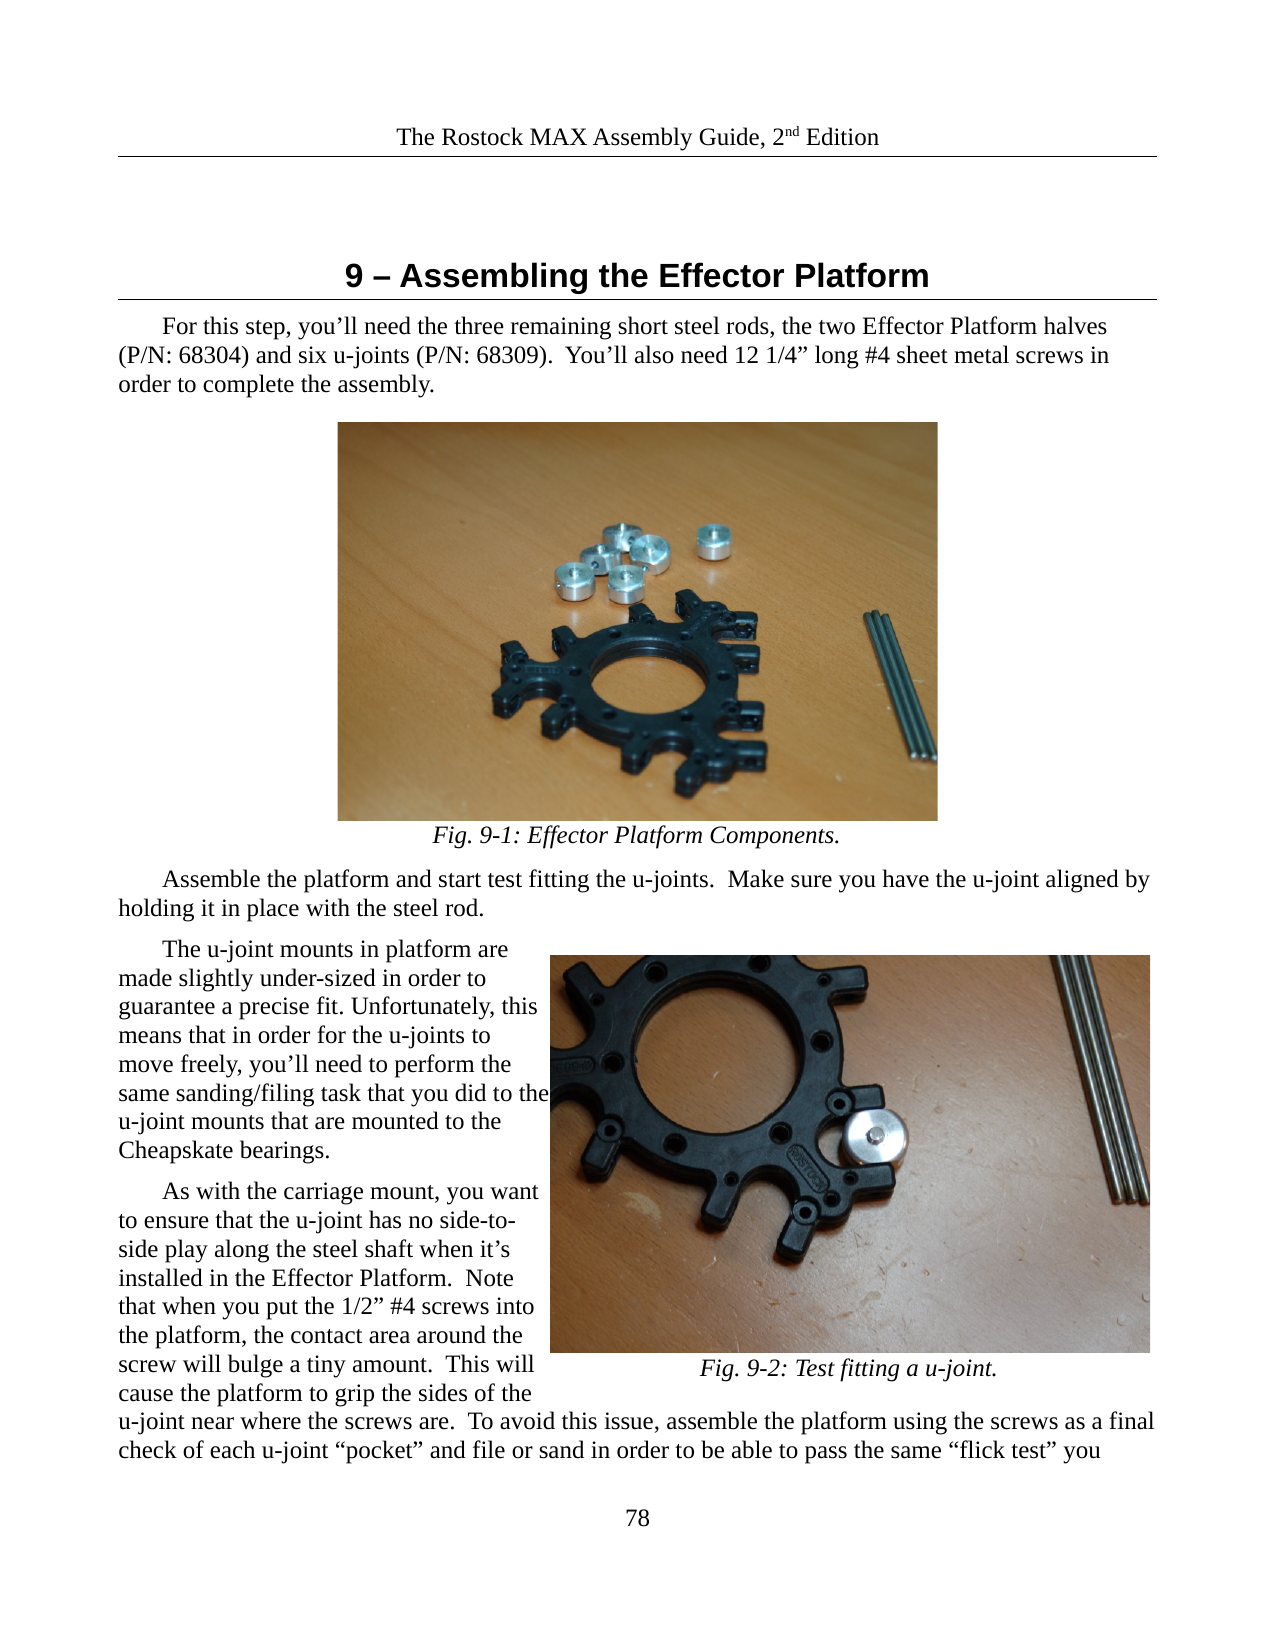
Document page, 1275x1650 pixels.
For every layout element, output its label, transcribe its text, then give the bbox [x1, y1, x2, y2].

picture [550, 955, 1151, 1353]
text As with the carriage mount, you want to ensure that the u-joint has no side-to-side play along the steel shaft when it’s installed in the Effector Platform. Note that when you put the 1/2” #4 screws into the platform, the contact area around the screw will bulge a tiny amount. This will cause the platform to grip the sides of the u-joint near where the screws are. To avoid this issue, assemble the platform using the screws as a final check of each u-joint “pocket” and file or sand in order to be able to pass the same “flick test” you [118, 1176, 1157, 1464]
text Assemble the platform and start test fitting the u-joints. Make sure you have the u-joint aligned by holding it in place with the steel rod. [118, 864, 1157, 921]
subtitle 9 – Assembling the Effector Platform [118, 251, 1157, 299]
text For this step, you’ll need the three remaining short steel rods, the two Effector Platform halves (P/N: 68304) and six u-joints (P/N: 68309). You’ll also need 12 1/4” long #4 sheet metal screws in order to complete the assembly. [118, 311, 1157, 398]
picture [337, 422, 938, 821]
text Fig. 9-2: Test fitting a u-joint. [550, 1353, 1150, 1382]
text The u-joint mounts in platform are made slightly under-sized in order to guarantee a precise fit. Unfortunately, this means that in order for the u-joints to move freely, you’ll need to perform the same sanding/filing task that you did to the u-joint mounts that are mounted to the Cheapskate bearings. [118, 934, 1157, 1164]
text Fig. 9-1: Effector Platform Components. [337, 821, 937, 849]
